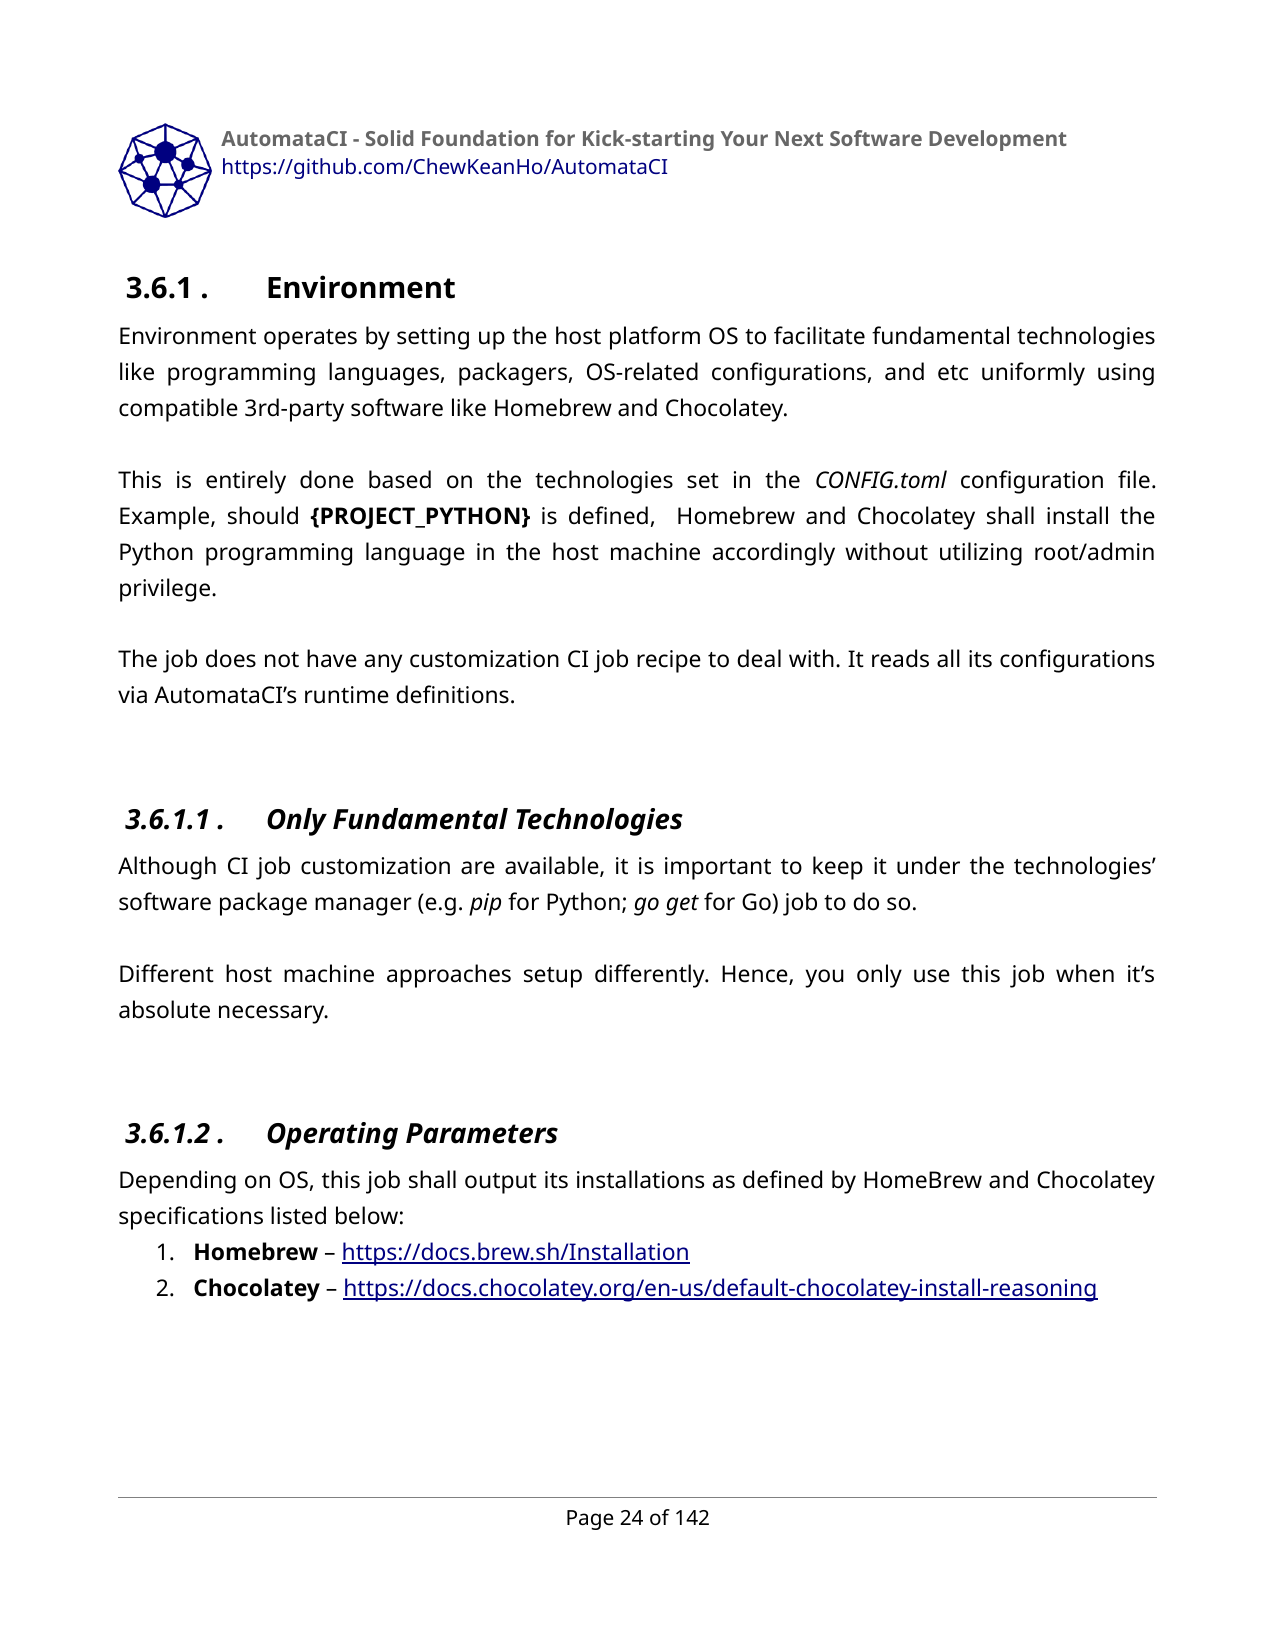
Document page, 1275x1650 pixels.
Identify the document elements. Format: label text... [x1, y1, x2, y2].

text Although CI job customization are available, it is important to keep it under the technologies’ software package manager (e.g. pip for Python; go get for Go) job to do so. [118, 850, 1157, 917]
picture [118, 123, 212, 218]
text The job does not have any customization CI job recipe to deal with. It reads all its configurations via AutomataCI’s runtime definitions. [118, 643, 1157, 711]
list Homebrew – https://docs.brew.sh/Installation [156, 1236, 1157, 1267]
text This is entirely done based on the technologies set in the CONFIG.toml configuration file. Example, should {PROJECT_PYTHON} is defined, Homebrew and Chocolatey shall install the Python programming language in the host machine accordingly without utilizing root/admin privilege. [118, 464, 1157, 603]
subtitle Only Fundamental Technologies [118, 799, 1157, 837]
list Chocolatey – https://docs.chocolatey.org/en-us/default-chocolatey-install-reasoning [156, 1272, 1157, 1303]
text Environment operates by setting up the host platform OS to facilitate fundamental technologies like programming languages, packagers, OS-related configurations, and etc uniformly using compatible 3rd-party software like Homebrew and Chocolatey. [118, 320, 1157, 423]
text Different host machine approaches setup differently. Hence, you only use this job when it’s absolute necessary. [118, 958, 1157, 1025]
subtitle Operating Parameters [118, 1114, 1157, 1152]
subtitle Environment [118, 267, 1157, 307]
text Depending on OS, this job shall output its installations as defined by HomeBrew and Chocolatey specifications listed below: [118, 1164, 1157, 1231]
